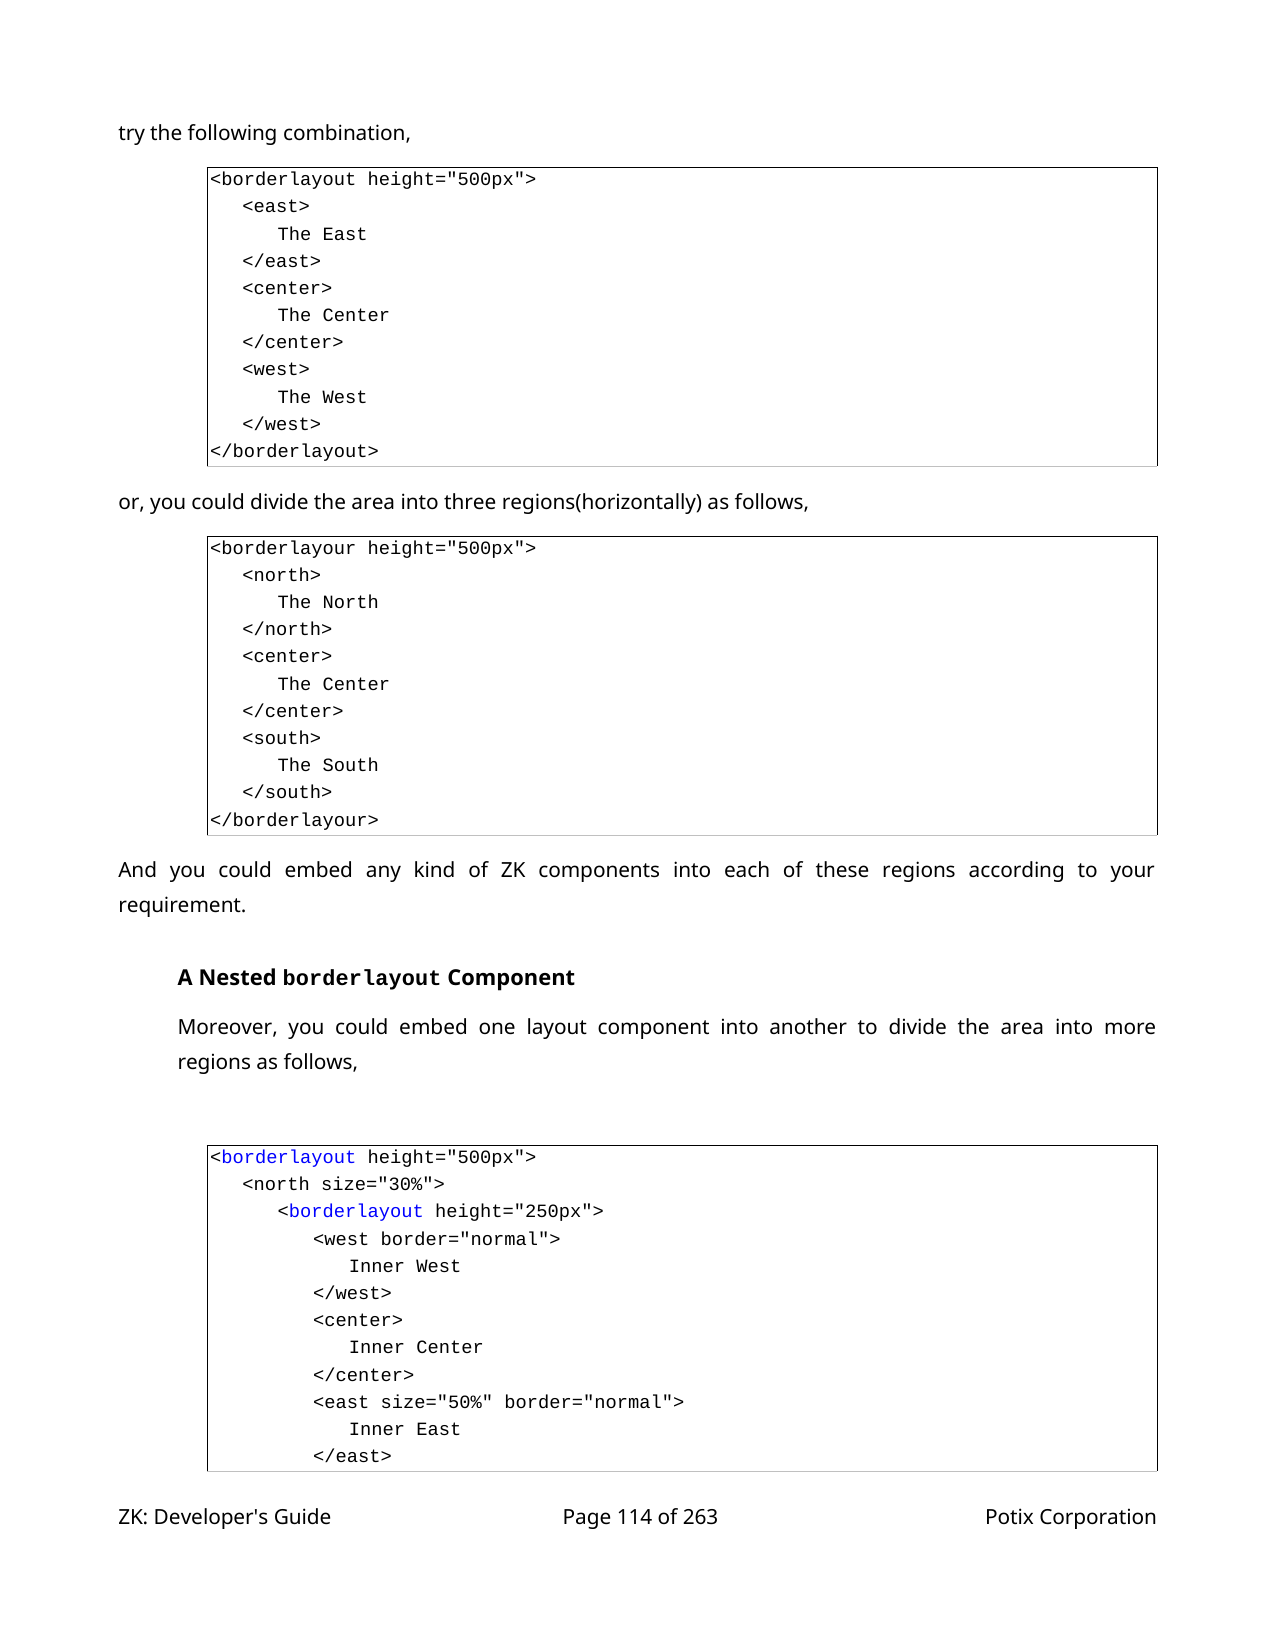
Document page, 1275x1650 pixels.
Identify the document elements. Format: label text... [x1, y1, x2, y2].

text <borderlayour height="500px"> [208, 537, 1157, 560]
text </borderlayour> [208, 807, 1157, 835]
text <west> [208, 357, 1157, 382]
text Inner Center [208, 1335, 1157, 1359]
text </south> [208, 780, 1157, 804]
text <center> [208, 644, 1157, 669]
text <east> [208, 194, 1157, 218]
text </east> [208, 248, 1157, 273]
text </center> [208, 699, 1157, 723]
text Moreover, you could embed one layout component into another to divide the area into more regions as follows, [177, 1012, 1157, 1076]
text Inner East [208, 1417, 1157, 1441]
text <north> [208, 563, 1157, 587]
text The East [208, 221, 1157, 246]
text </center> [208, 330, 1157, 354]
subtitle A Nested borderlayout Component [177, 961, 1157, 991]
text <south> [208, 726, 1157, 750]
text or, you could divide the area into three regions(horizontally) as follows, [118, 487, 1157, 515]
text <borderlayout height="500px"> [208, 1146, 1157, 1169]
text The South [208, 753, 1157, 777]
text </center> [208, 1362, 1157, 1387]
text And you could embed any kind of ZK components into each of these regions according to your requirement. [118, 855, 1157, 919]
text </west> [208, 412, 1157, 436]
text <east size="50%" border="normal"> [208, 1390, 1157, 1414]
text The North [208, 590, 1157, 614]
text </north> [208, 617, 1157, 641]
text <borderlayout height="250px"> [208, 1199, 1157, 1224]
text </west> [208, 1281, 1157, 1305]
text </borderlayout> [208, 439, 1157, 466]
text <west border="normal"> [208, 1227, 1157, 1251]
text The Center [208, 672, 1157, 696]
text The Center [208, 303, 1157, 327]
text The West [208, 384, 1157, 409]
text <borderlayout height="500px"> [208, 168, 1157, 191]
text <center> [208, 1308, 1157, 1332]
text </east> [208, 1444, 1157, 1471]
text Inner West [208, 1254, 1157, 1278]
text <center> [208, 276, 1157, 300]
text <north size="30%"> [208, 1172, 1157, 1196]
text try the following combination, [118, 118, 1157, 146]
